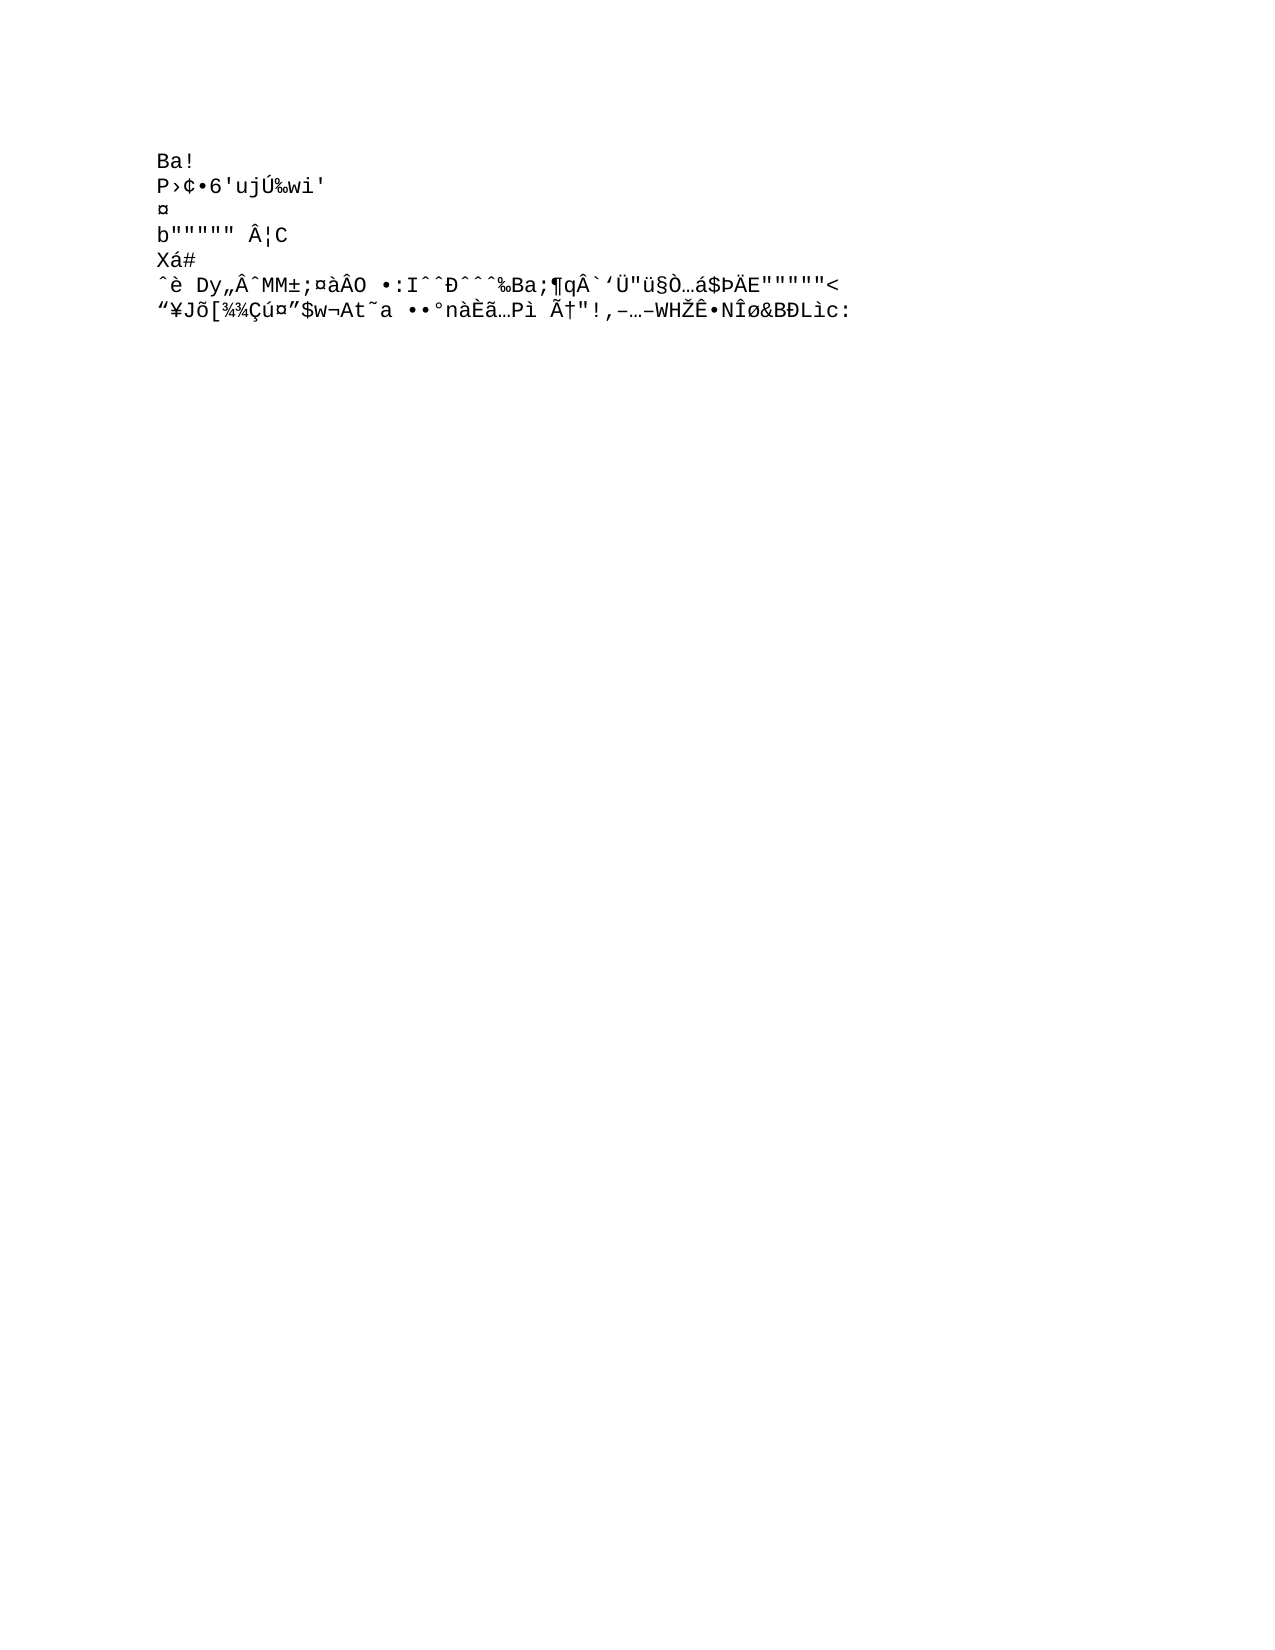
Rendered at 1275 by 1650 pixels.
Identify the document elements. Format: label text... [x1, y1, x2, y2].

text Ba! [156, 150, 1118, 175]
text Xá# [156, 249, 1118, 274]
text “¥Jõ[¾¾Çú¤”$w¬At˜a ••°nàÈã…Pì Ã†"!‚–…–WHŽÊ•NÎø&BÐLìc: [156, 299, 1118, 323]
text ˆè Dy„ÂˆMM±;¤àÂO •:IˆˆÐˆˆˆ‰Ba;¶qÂ`‘Ü"ü§Ò…á$ÞÄE"""""< [156, 274, 1118, 299]
text P›¢•6'ujÚ‰wi' ¤ b""""" Â­¦C [156, 175, 1118, 249]
